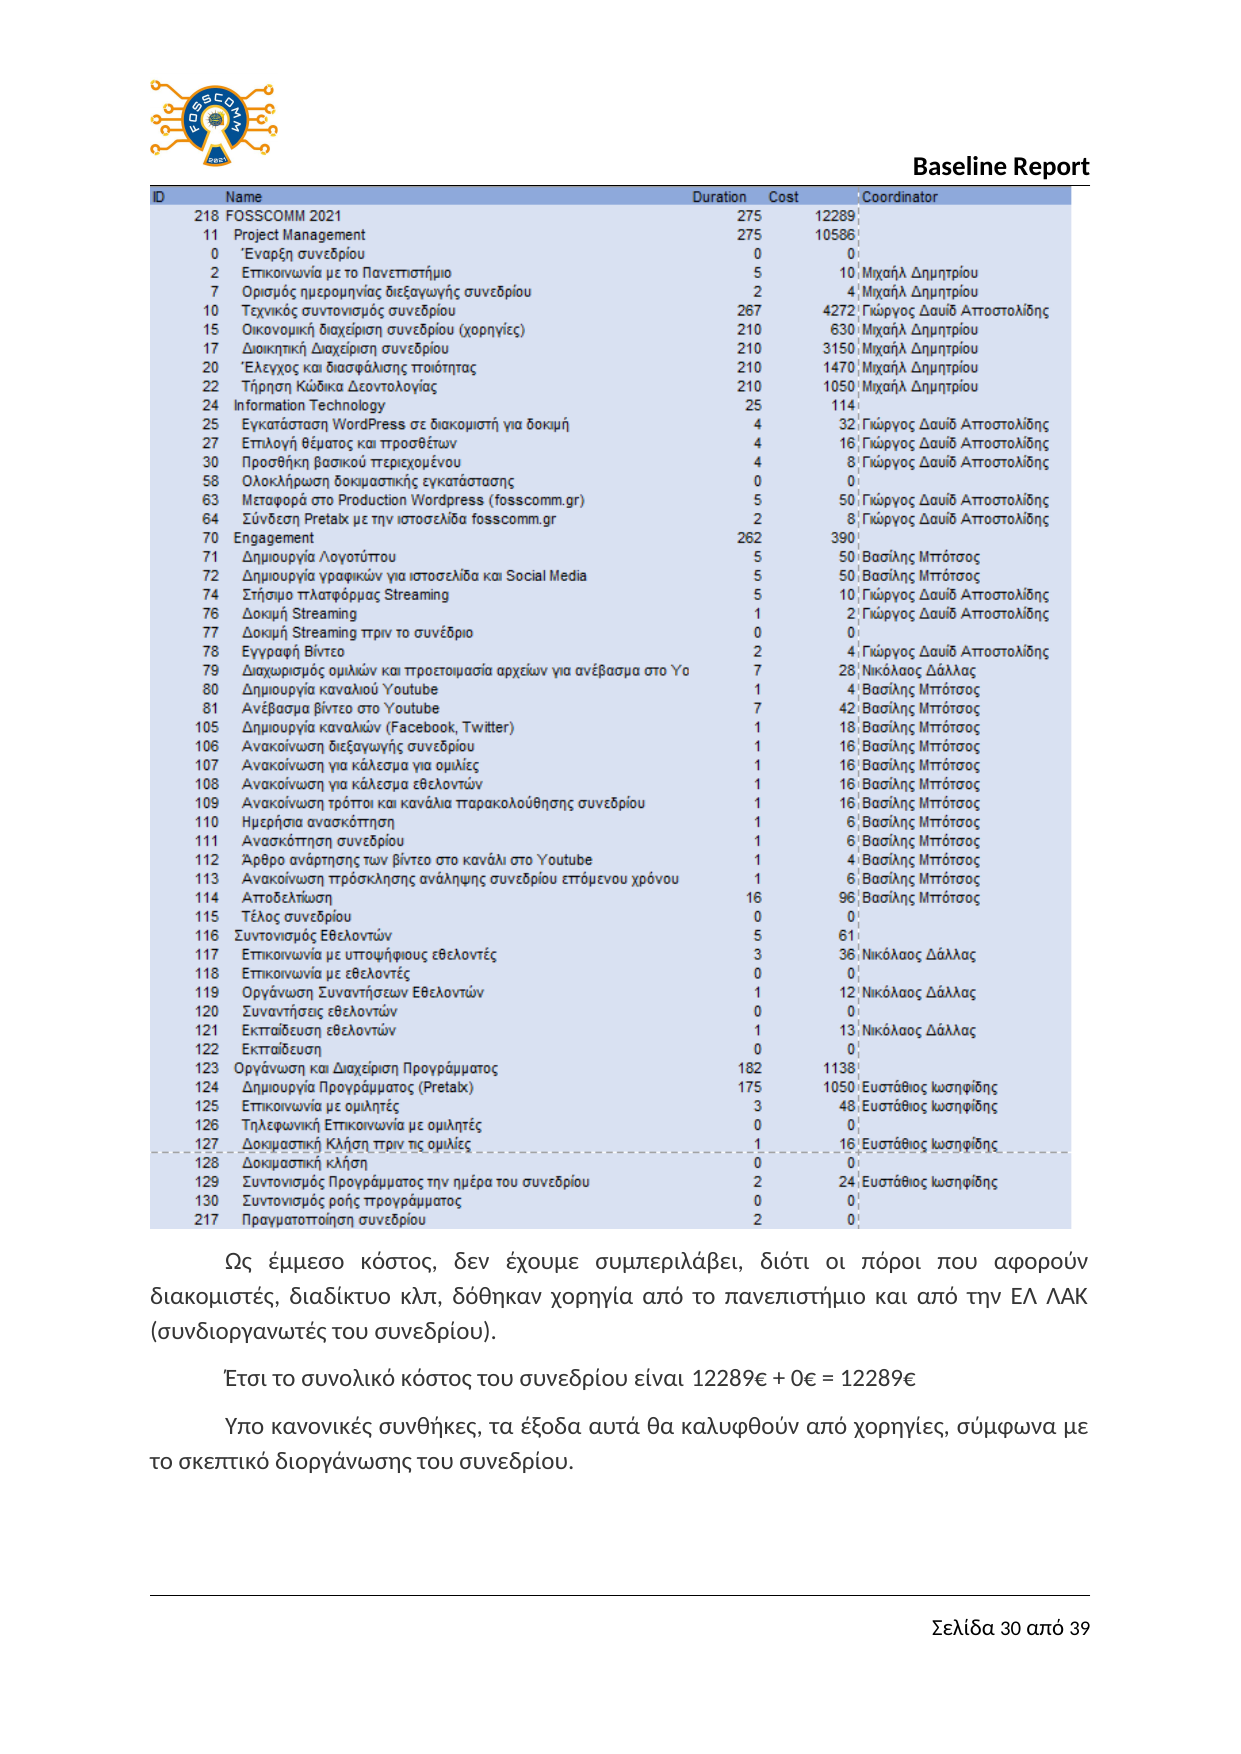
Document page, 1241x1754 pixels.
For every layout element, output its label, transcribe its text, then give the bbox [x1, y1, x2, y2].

text Υπο κανονικές συνθήκες, τα έξοδα αυτά θα καλυφθούν από χορηγίες, σύμφωνα με το σκεπτικό διοργάνωσης του συνεδρίου. [150, 1411, 1090, 1476]
picture [150, 186, 1072, 1229]
picture [150, 73, 278, 176]
text Έτσι το συνολικό κόστος του συνεδρίου είναι 12289€ + 0€ = 12289€ [150, 1363, 1090, 1393]
text Ως έμμεσο κόστος, δεν έχουμε συμπεριλάβει, διότι οι πόροι που αφορούν διακομιστές, διαδίκτυο κλπ, δόθηκαν χορηγία από το πανεπιστήμιο και από την ΕΛ ΛΑΚ (συνδιοργανωτές του συνεδρίου). [150, 1245, 1090, 1346]
